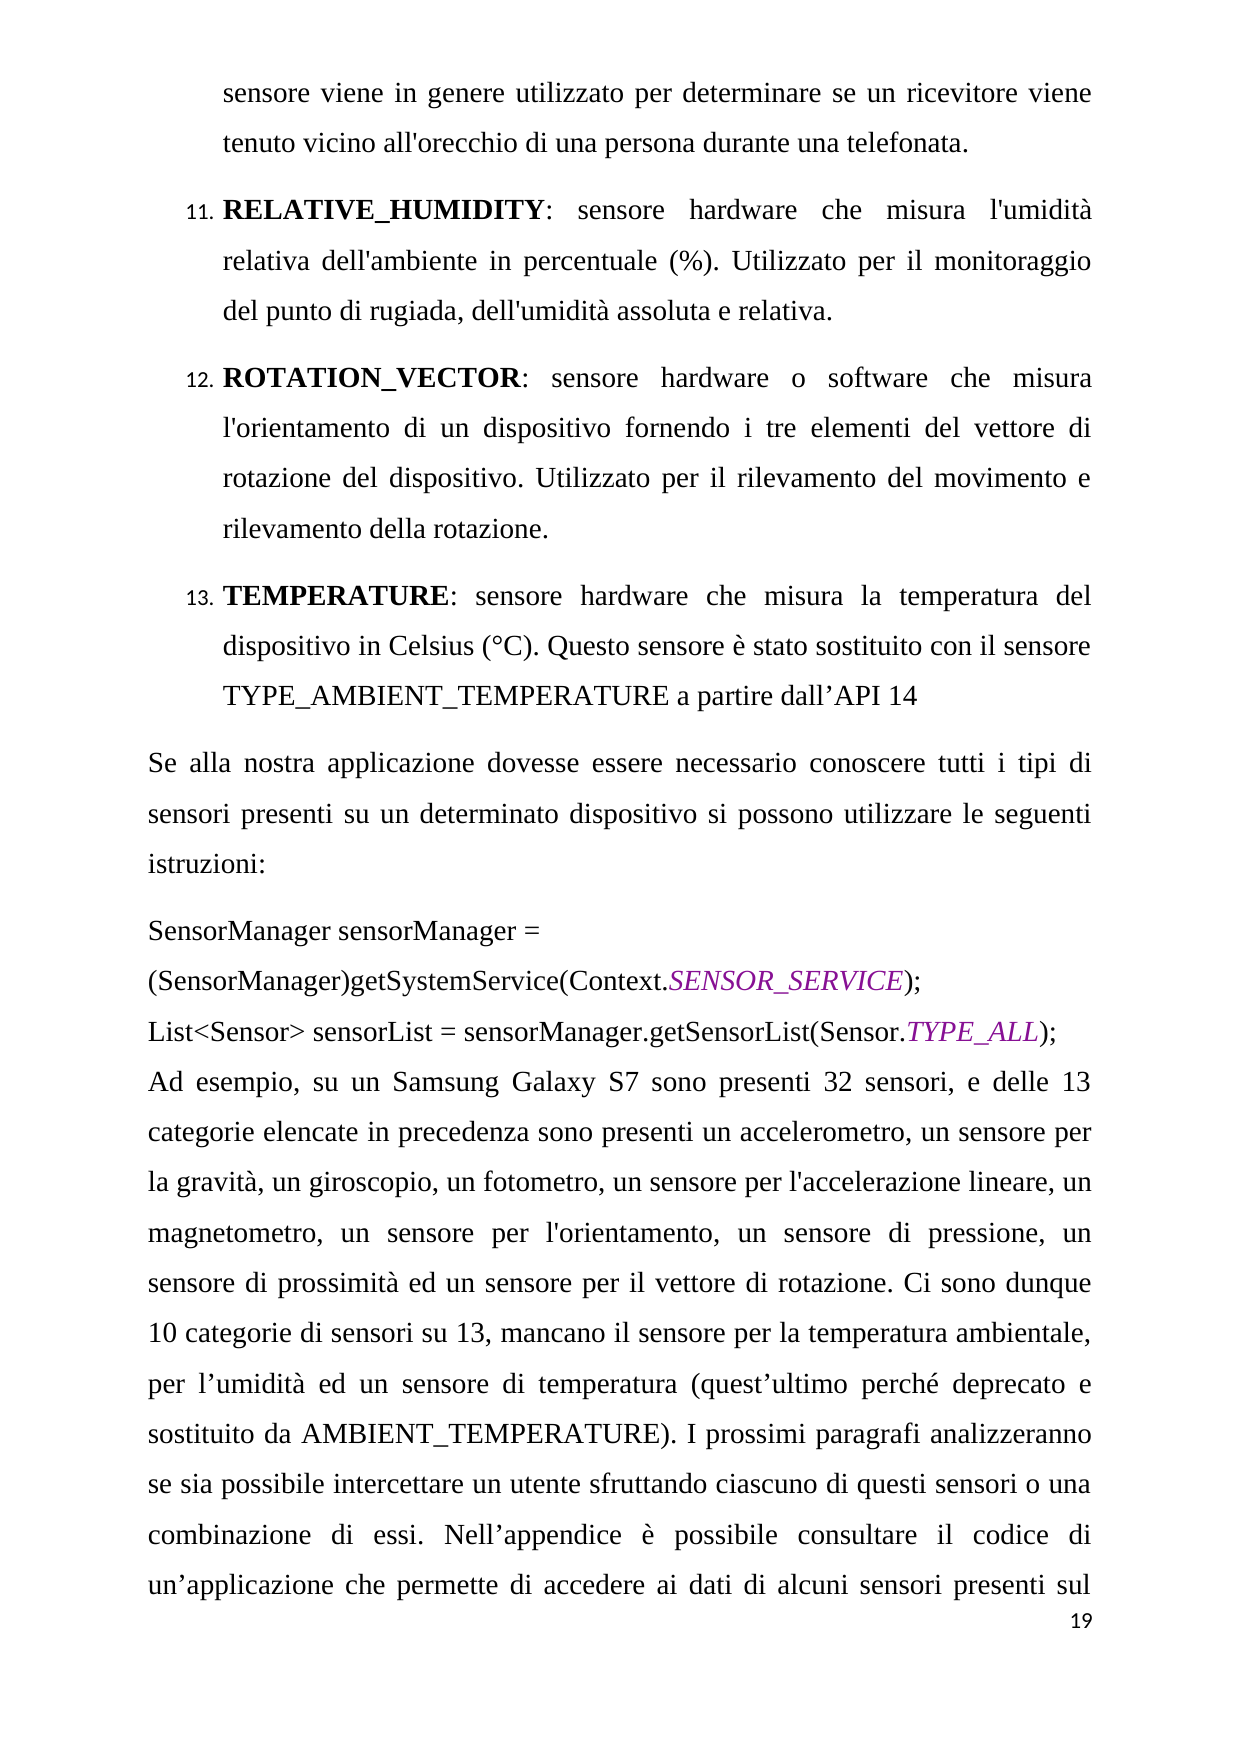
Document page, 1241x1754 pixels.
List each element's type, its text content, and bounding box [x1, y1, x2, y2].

list sensore viene in genere utilizzato per determinare se un ricevitore viene tenuto vicino all'orecchio di una persona durante una telefonata. [185, 75, 1092, 159]
list ROTATION_VECTOR: sensore hardware o software che misura l'orientamento di un dispositivo fornendo i tre elementi del vettore di rotazione del dispositivo. Utilizzato per il rilevamento del movimento e rilevamento della rotazione. [185, 360, 1092, 544]
list TEMPERATURE: sensore hardware che misura la temperatura del dispositivo in Celsius (°C). Questo sensore è stato sostituito con il sensore TYPE_AMBIENT_TEMPERATURE a partire dall’API 14 [185, 578, 1092, 712]
list RELATIVE_HUMIDITY: sensore hardware che misura l'umidità relativa dell'ambiente in percentuale (%). Utilizzato per il monitoraggio del punto di rugiada, dell'umidità assoluta e relativa. [185, 192, 1092, 326]
text SensorManager sensorManager = (SensorManager)getSystemService(Context.SENSOR_SERVICE); List<Sensor> sensorList = sensorManager.getSensorList(Sensor.TYPE_ALL); [148, 913, 1092, 1047]
text Ad esempio, su un Samsung Galaxy S7 sono presenti 32 sensori, e delle 13 categorie elencate in precedenza sono presenti un accelerometro, un sensore per la gravità, un giroscopio, un fotometro, un sensore per l'accelerazione lineare, un magnetometro, un sensore per l'orientamento, un sensore di pressione, un sensore di prossimità ed un sensore per il vettore di rotazione. Ci sono dunque 10 categorie di sensori su 13, mancano il sensore per la temperatura ambientale, per l’umidità ed un sensore di temperatura (quest’ultimo perché deprecato e sostituito da AMBIENT_TEMPERATURE). I prossimi paragrafi analizzeranno se sia possibile intercettare un utente sfruttando ciascuno di questi sensori o una combinazione di essi. Nell’appendice è possibile consultare il codice di un’applicazione che permette di accedere ai dati di alcuni sensori presenti sul [148, 1064, 1092, 1601]
text Se alla nostra applicazione dovesse essere necessario conoscere tutti i tipi di sensori presenti su un determinato dispositivo si possono utilizzare le seguenti istruzioni: [148, 745, 1092, 879]
